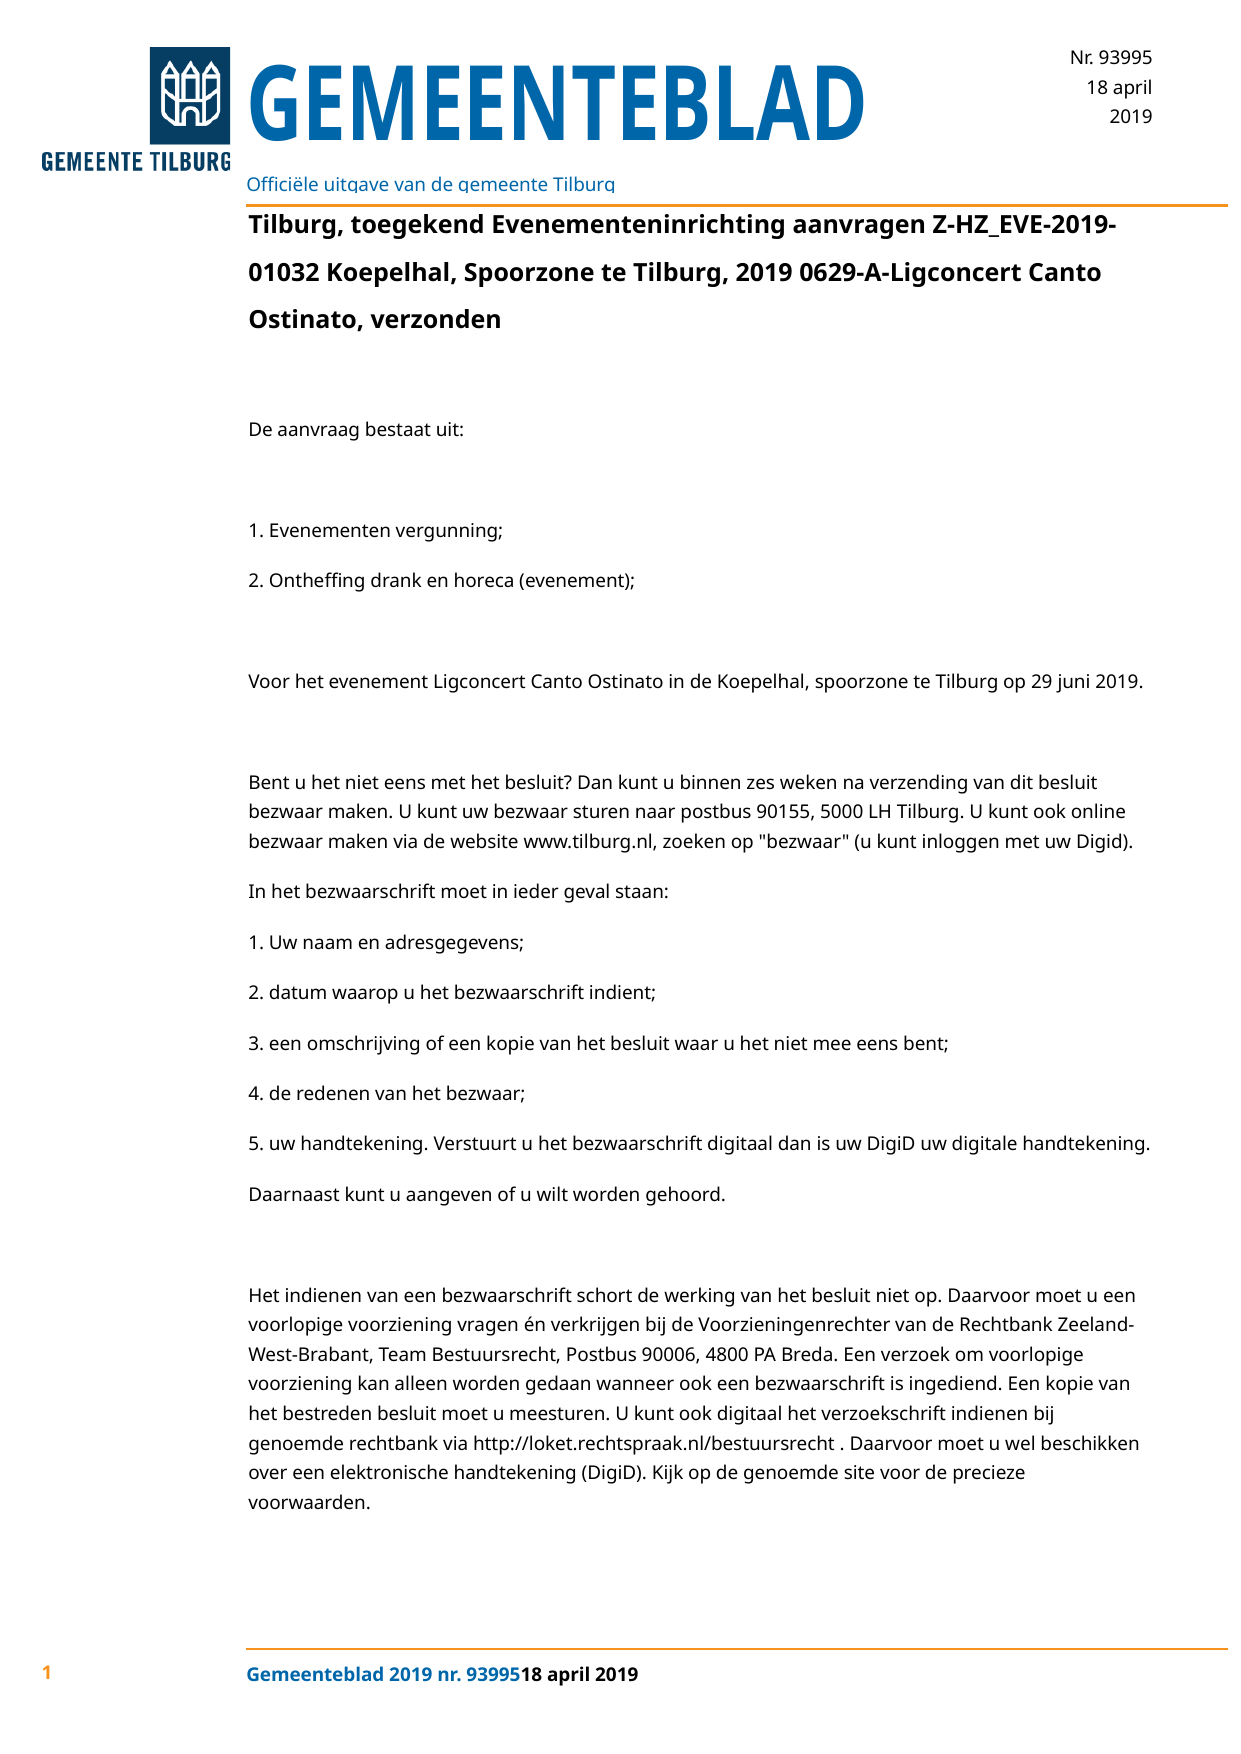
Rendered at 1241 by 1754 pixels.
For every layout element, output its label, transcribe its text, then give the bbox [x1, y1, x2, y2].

text 1. Uw naam en adresgegevens; [248, 929, 1152, 954]
text Daarnaast kunt u aangeven of u wilt worden gehoord. [248, 1181, 1152, 1207]
text 4. de redenen van het bezwaar; [248, 1080, 1152, 1106]
text 2. Ontheffing drank en horeca (evenement); [248, 567, 1152, 593]
text Het indienen van een bezwaarschrift schort de werking van het besluit niet op. Daarvoor moet u een voorlopige voorziening vragen én verkrijgen bij de Voorzieningenrechter van de Rechtbank Zeeland-West-Brabant, Team Bestuursrecht, Postbus 90006, 4800 PA Breda. Een verzoek om voorlopige voorziening kan alleen worden gedaan wanneer ook een bezwaarschrift is ingediend. Een kopie van het bestreden besluit moet u meesturen. U kunt ook digitaal het verzoekschrift indienen bij genoemde rechtbank via http://loket.rechtspraak.nl/bestuursrecht . Daarvoor moet u wel beschikken over een elektronische handtekening (DigiD). Kijk op de genoemde site voor de precieze voorwaarden. [248, 1282, 1152, 1514]
text Voor het evenement Ligconcert Canto Ostinato in de Koepelhal, spoorzone te Tilburg op 29 juni 2019. [248, 668, 1152, 694]
text 1. Evenementen vergunning; [248, 517, 1152, 542]
picture [41, 47, 231, 172]
text De aanvraag bestaat uit: [248, 416, 1152, 442]
text Bent u het niet eens met het besluit? Dan kunt u binnen zes weken na verzending van dit besluit bezwaar maken. U kunt uw bezwaar sturen naar postbus 90155, 5000 LH Tilburg. U kunt ook online bezwaar maken via de website www.tilburg.nl, zoeken op "bezwaar" (u kunt inloggen met uw Digid). [248, 769, 1152, 854]
text 3. een omschrijving of een kopie van het besluit waar u het niet mee eens bent; [248, 1030, 1152, 1055]
text 2. datum waarop u het bezwaarschrift indient; [248, 979, 1152, 1005]
text In het bezwaarschrift moet in ieder geval staan: [248, 878, 1152, 904]
text 5. uw handtekening. Verstuurt u het bezwaarschrift digitaal dan is uw DigiD uw digitale handtekening. [248, 1131, 1152, 1156]
text Tilburg, toegekend Evenementeninrichting aanvragen Z-HZ_EVE-2019-01032 Koepelhal, Spoorzone te Tilburg, 2019 0629-A-Ligconcert Canto Ostinato, verzonden [248, 207, 1152, 336]
